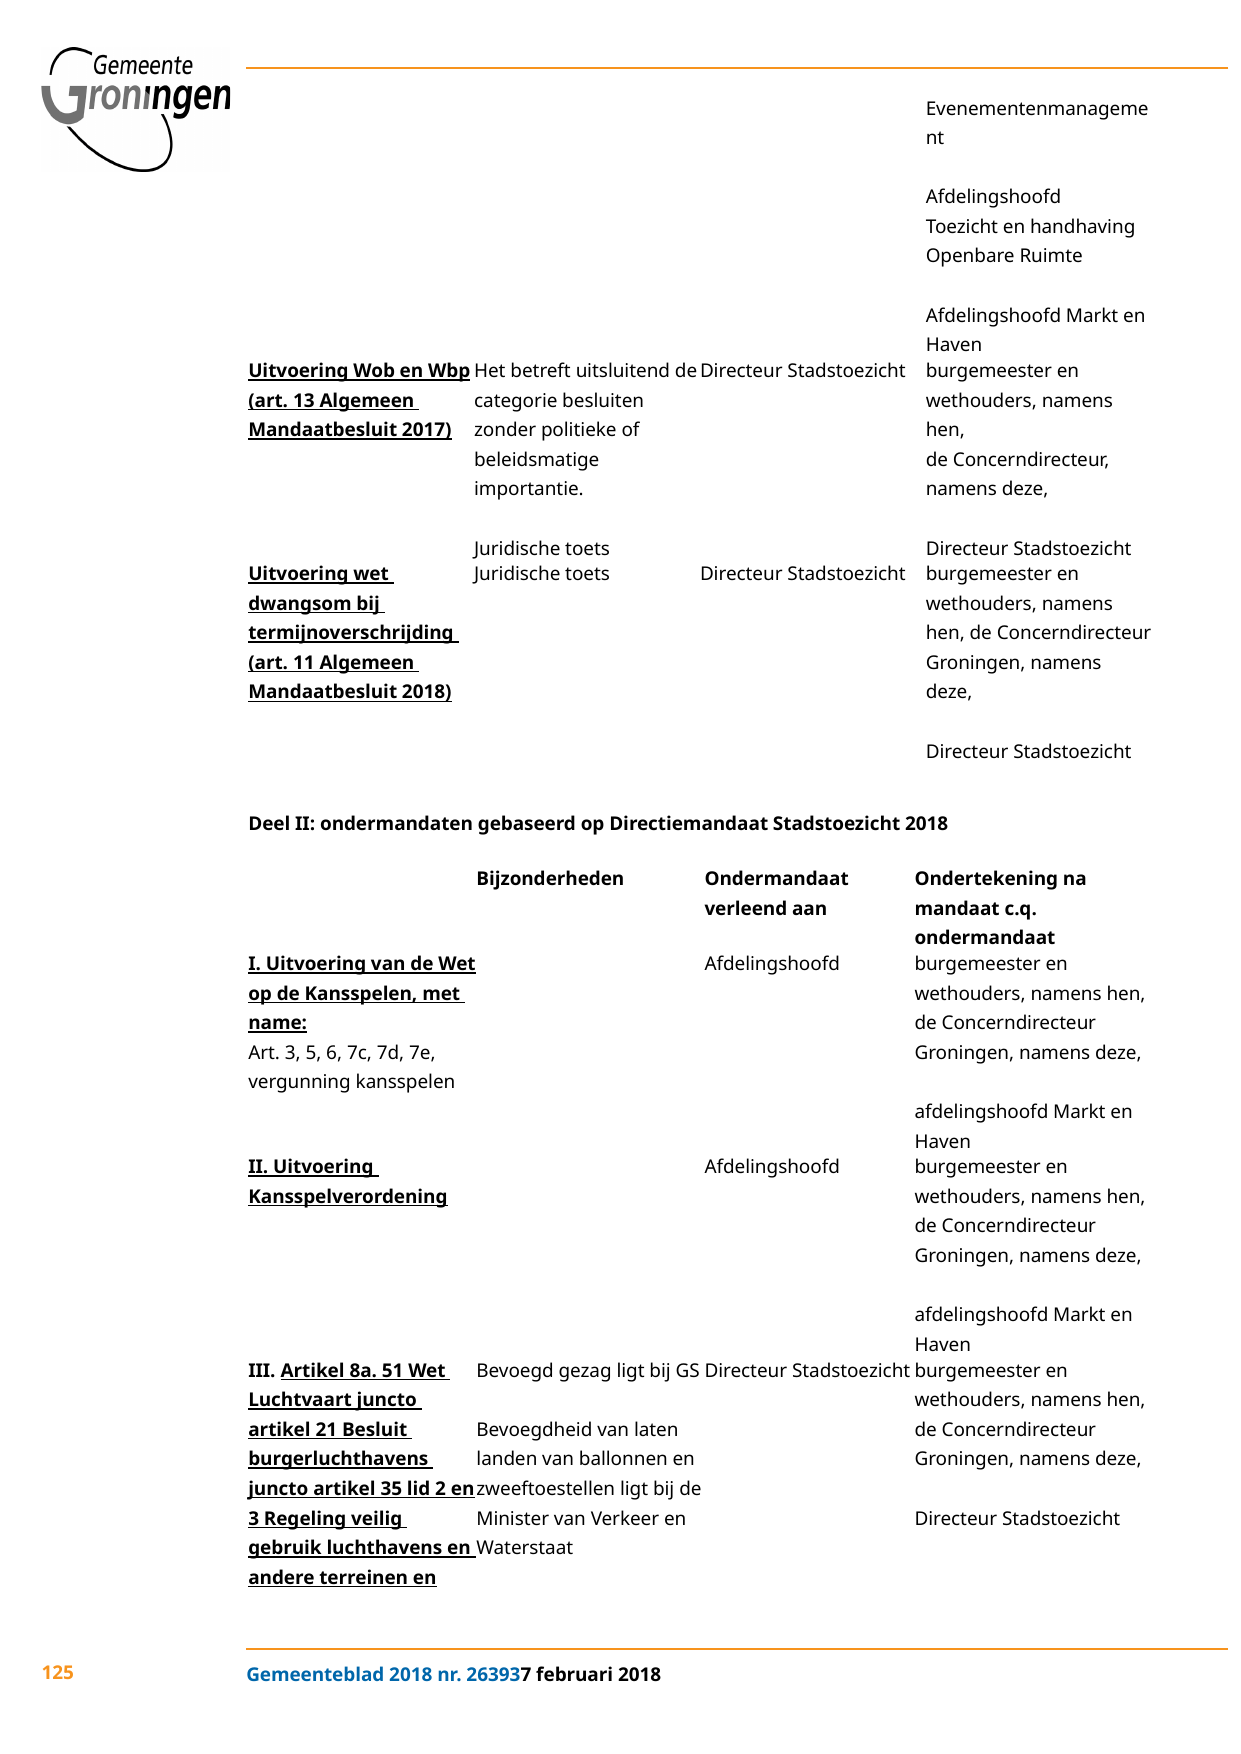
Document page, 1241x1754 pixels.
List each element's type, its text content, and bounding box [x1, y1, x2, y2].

table_cell burgemeester en wethouders, namens hen, de Concerndirecteur Groningen, namens deze, Directeur Stadstoezicht [914, 1357, 1152, 1589]
table_header [248, 865, 476, 950]
table_cell Directeur Stadstoezicht [704, 1357, 914, 1589]
table_cell Juridische toets [474, 560, 700, 764]
table_cell op de Kansspelen, met name: Art. 3, 5, 6, 7c, 7d, 7e, vergunning kansspelen [248, 974, 476, 1153]
table_cell Directeur Stadstoezicht [700, 560, 926, 764]
table_cell I. Uitvoering van de Wet [248, 950, 476, 972]
table_header Ondermandaat verleend aan [704, 865, 914, 950]
table_cell Uitvoering wet dwangsom bij termijnoverschrijding (art. 11 Algemeen Mandaatbesluit 2018) [248, 560, 474, 764]
table_cell [476, 1154, 704, 1357]
table_cell [248, 95, 474, 357]
table_cell andere terreinen en [248, 1558, 476, 1589]
table_cell Afdelingshoofd [704, 1154, 914, 1357]
table_cell III. Artikel 8a. 51 Wet Luchtvaart juncto artikel 21 Besluit burgerluchthavens juncto artikel 35 lid 2 en 3 Regeling veilig gebruik luchthavens en [248, 1357, 476, 1556]
table_cell Afdelingshoofd [704, 950, 914, 1153]
table_cell Evenementenmanagement Afdelingshoofd Toezicht en handhaving Openbare Ruimte Afdelingshoofd Markt en Haven [926, 95, 1152, 357]
table_cell burgemeester en wethouders, namens hen, de Concerndirecteur Groningen, namens deze, Directeur Stadstoezicht [926, 560, 1152, 764]
table_cell [476, 950, 704, 1153]
table_cell Bevoegd gezag ligt bij GS Bevoegdheid van laten landen van ballonnen en zweeftoestellen ligt bij de Minister van Verkeer en Waterstaat [476, 1357, 704, 1589]
picture [41, 47, 231, 172]
table_header Bijzonderheden [476, 865, 704, 950]
table_cell burgemeester en wethouders, namens hen, de Concerndirecteur, namens deze, Directeur Stadstoezicht [926, 357, 1152, 560]
table_cell [474, 95, 700, 357]
table_header Ondertekening na mandaat c.q. ondermandaat [914, 865, 1152, 950]
table_cell Directeur Stadstoezicht [700, 357, 926, 560]
table_cell II. Uitvoering Kansspelverordening [248, 1154, 476, 1357]
text Deel II: ondermandaten gebaseerd op Directiemandaat Stadstoezicht 2018 [248, 810, 1152, 836]
table_cell Het betreft uitsluitend de categorie besluiten zonder politieke of beleidsmatige importantie. Juridische toets [474, 357, 700, 560]
table_cell Uitvoering Wob en Wbp (art. 13 Algemeen Mandaatbesluit 2017) [248, 357, 474, 560]
table_cell burgemeester en wethouders, namens hen, de Concerndirecteur Groningen, namens deze, afdelingshoofd Markt en Haven [914, 1154, 1152, 1357]
table_cell burgemeester en wethouders, namens hen, de Concerndirecteur Groningen, namens deze, afdelingshoofd Markt en Haven [914, 950, 1152, 1153]
table_cell [700, 95, 926, 357]
